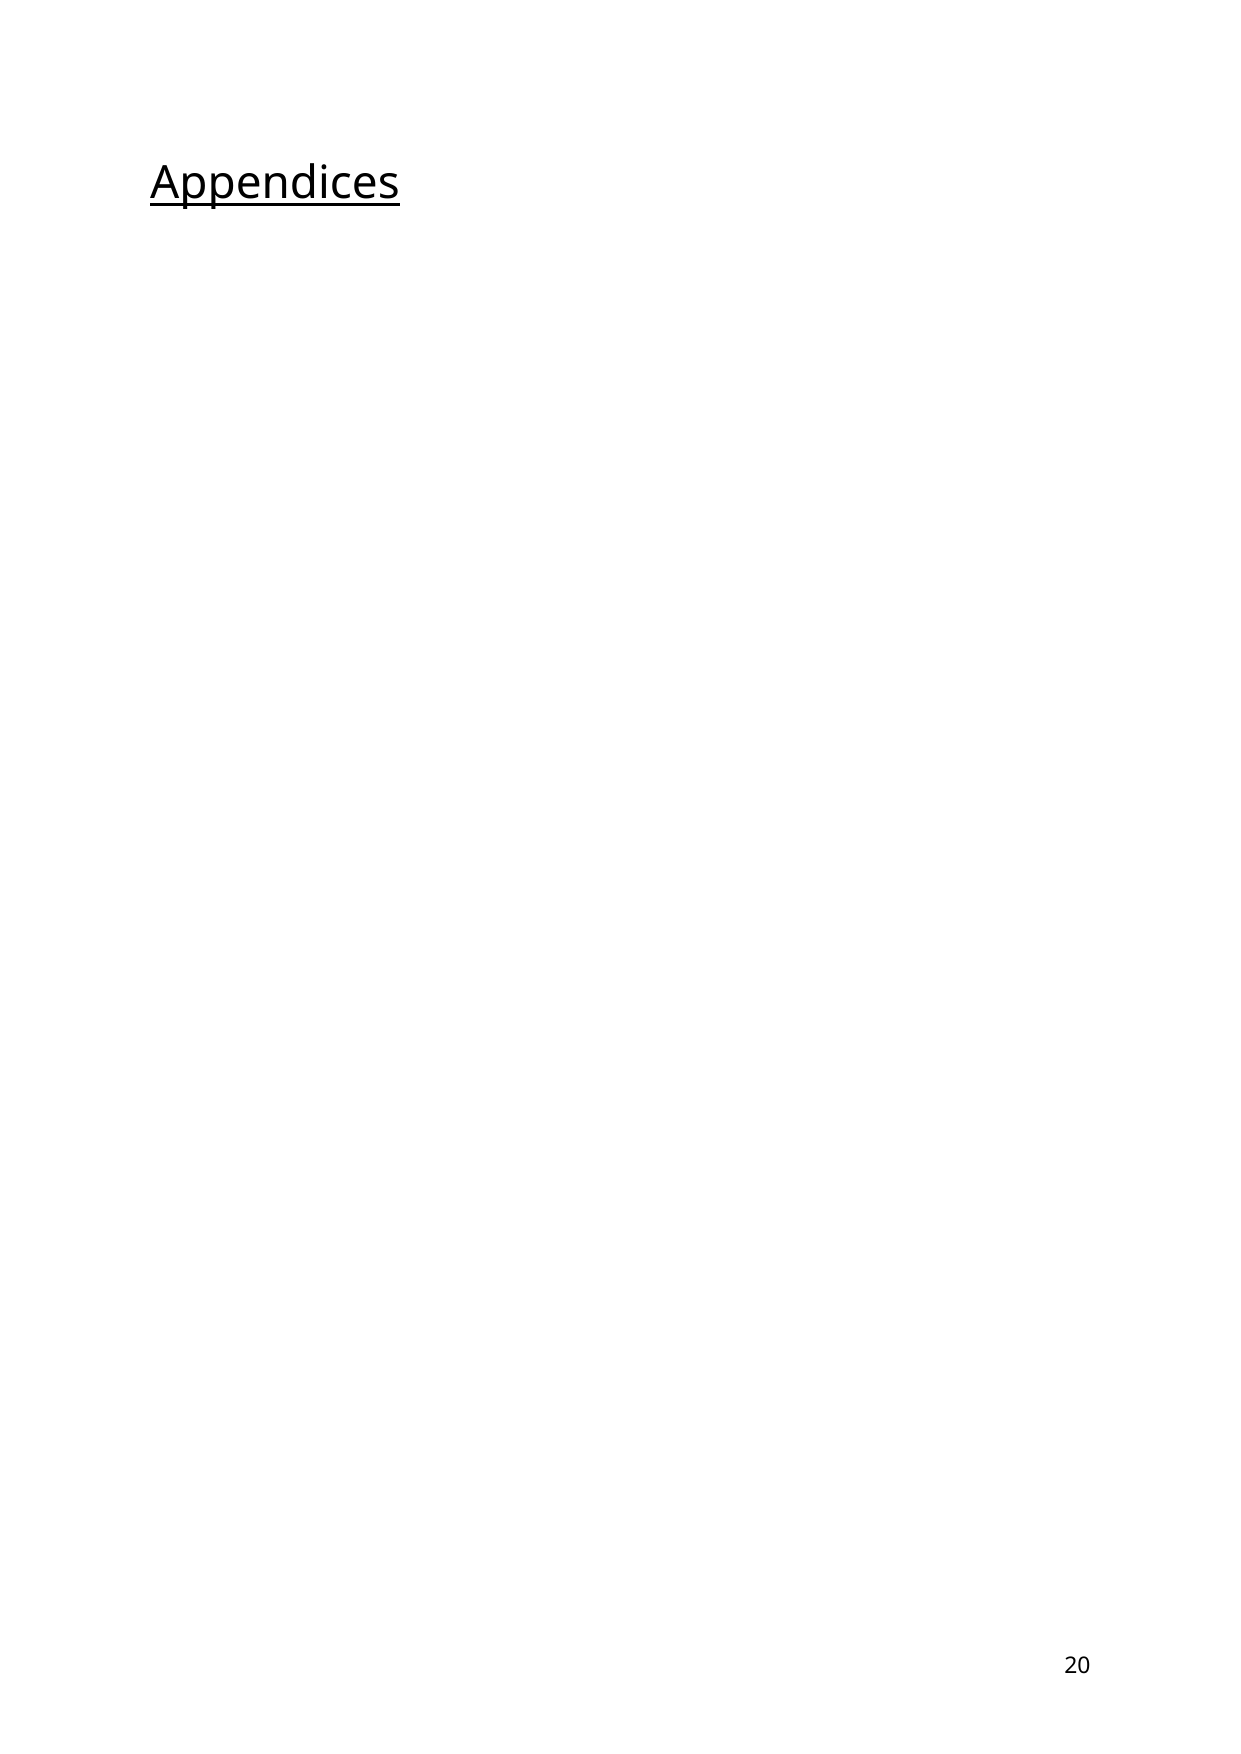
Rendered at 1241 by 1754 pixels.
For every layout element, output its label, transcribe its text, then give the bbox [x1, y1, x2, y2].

subtitle Appendices [150, 150, 1090, 212]
